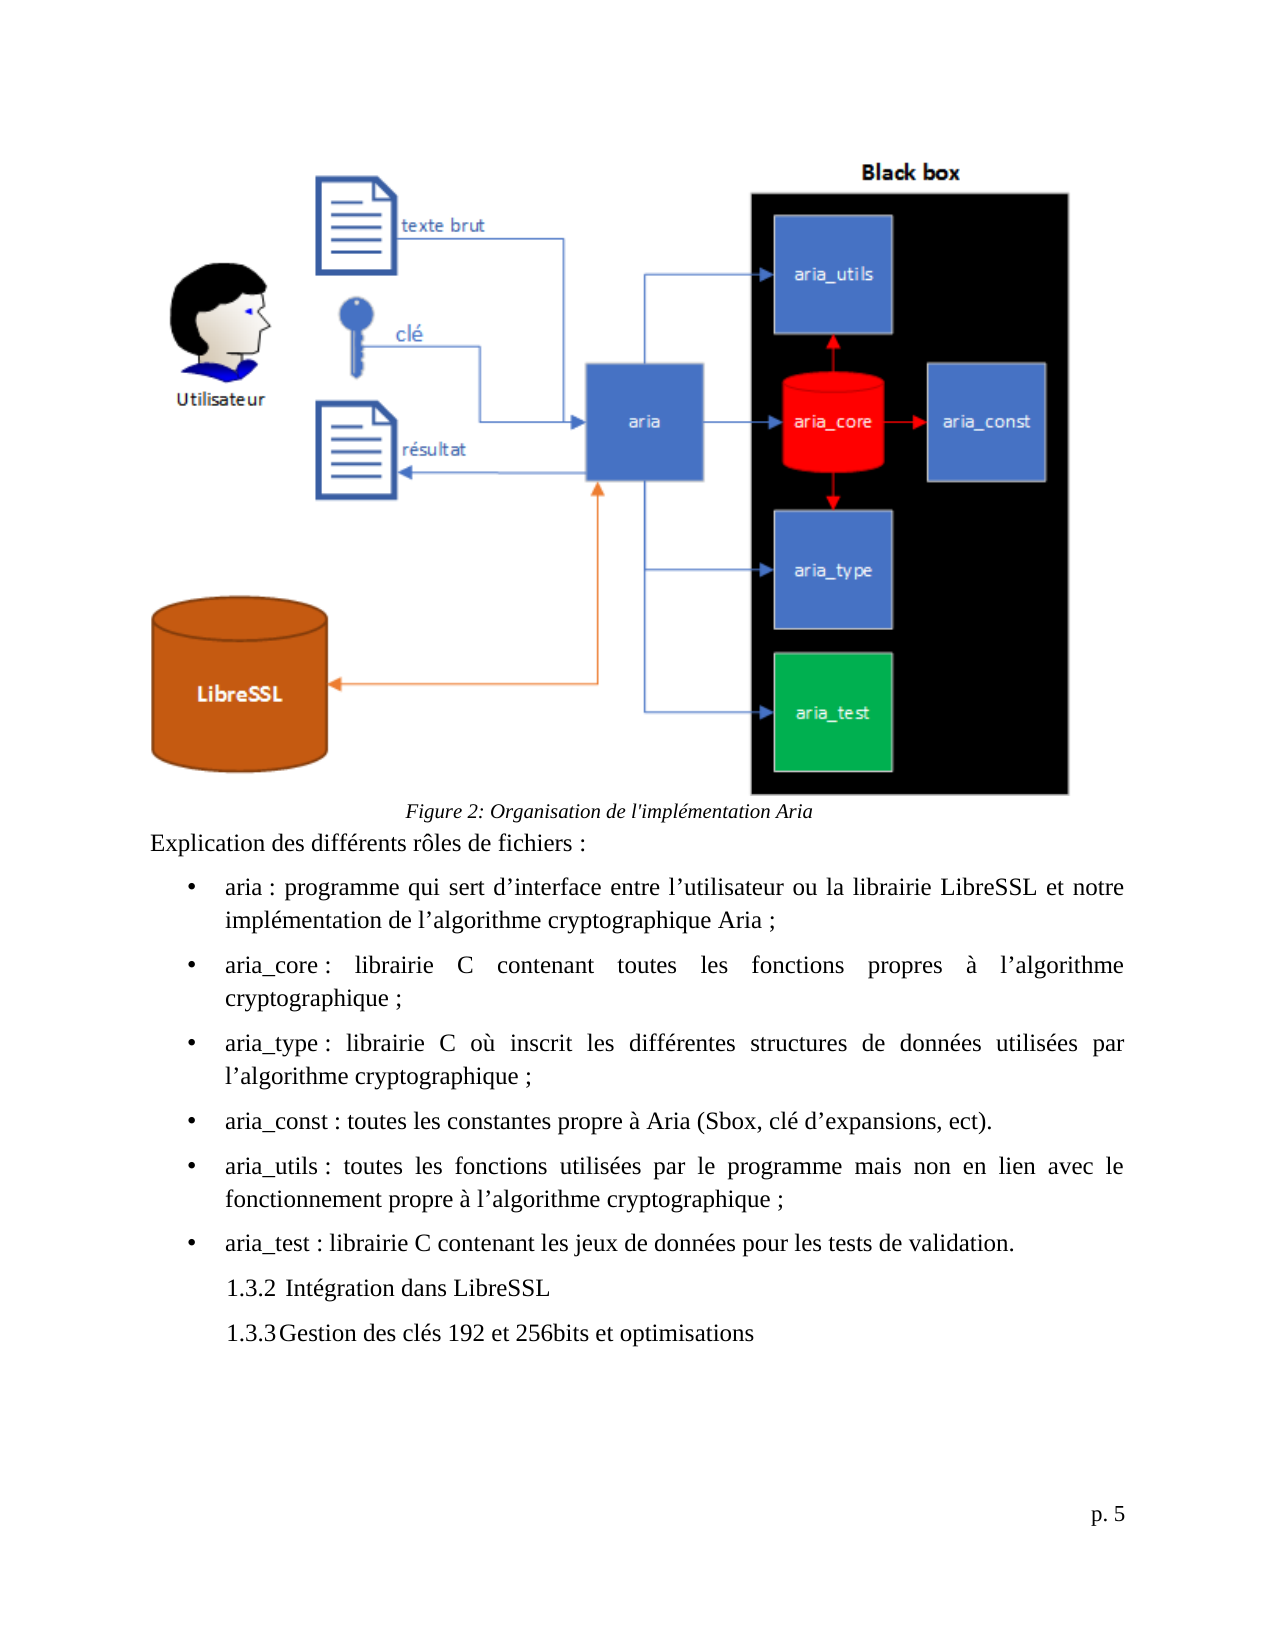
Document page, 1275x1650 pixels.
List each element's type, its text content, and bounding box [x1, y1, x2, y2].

subtitle Gestion des clés 192 et 256bits et optimisations [150, 1318, 1125, 1347]
text Figure 2: Organisation de l'implémentation Aria [150, 796, 1070, 823]
list aria_core : librairie C contenant toutes les fonctions propres à l’algorithme cryptographique ; [187, 950, 1125, 1012]
list aria_utils : toutes les fonctions utilisées par le programme mais non en lien avec le fonctionnement propre à l’algorithme cryptographique ; [187, 1151, 1125, 1212]
list aria : programme qui sert d’interface entre l’utilisateur ou la librairie LibreSSL et notre implémentation de l’algorithme cryptographique Aria ; [187, 872, 1125, 934]
list aria_test : librairie C contenant les jeux de données pour les tests de validation. [187, 1228, 1125, 1257]
picture [150, 150, 1071, 796]
subtitle Intégration dans LibreSSL [150, 1273, 1125, 1302]
list aria_type : librairie C où inscrit les différentes structures de données utilisées par l’algorithme cryptographique ; [187, 1028, 1125, 1090]
list aria_const : toutes les constantes propre à Aria (Sbox, clé d’expansions, ect). [187, 1106, 1125, 1135]
text Explication des différents rôles de fichiers : [150, 796, 1125, 856]
